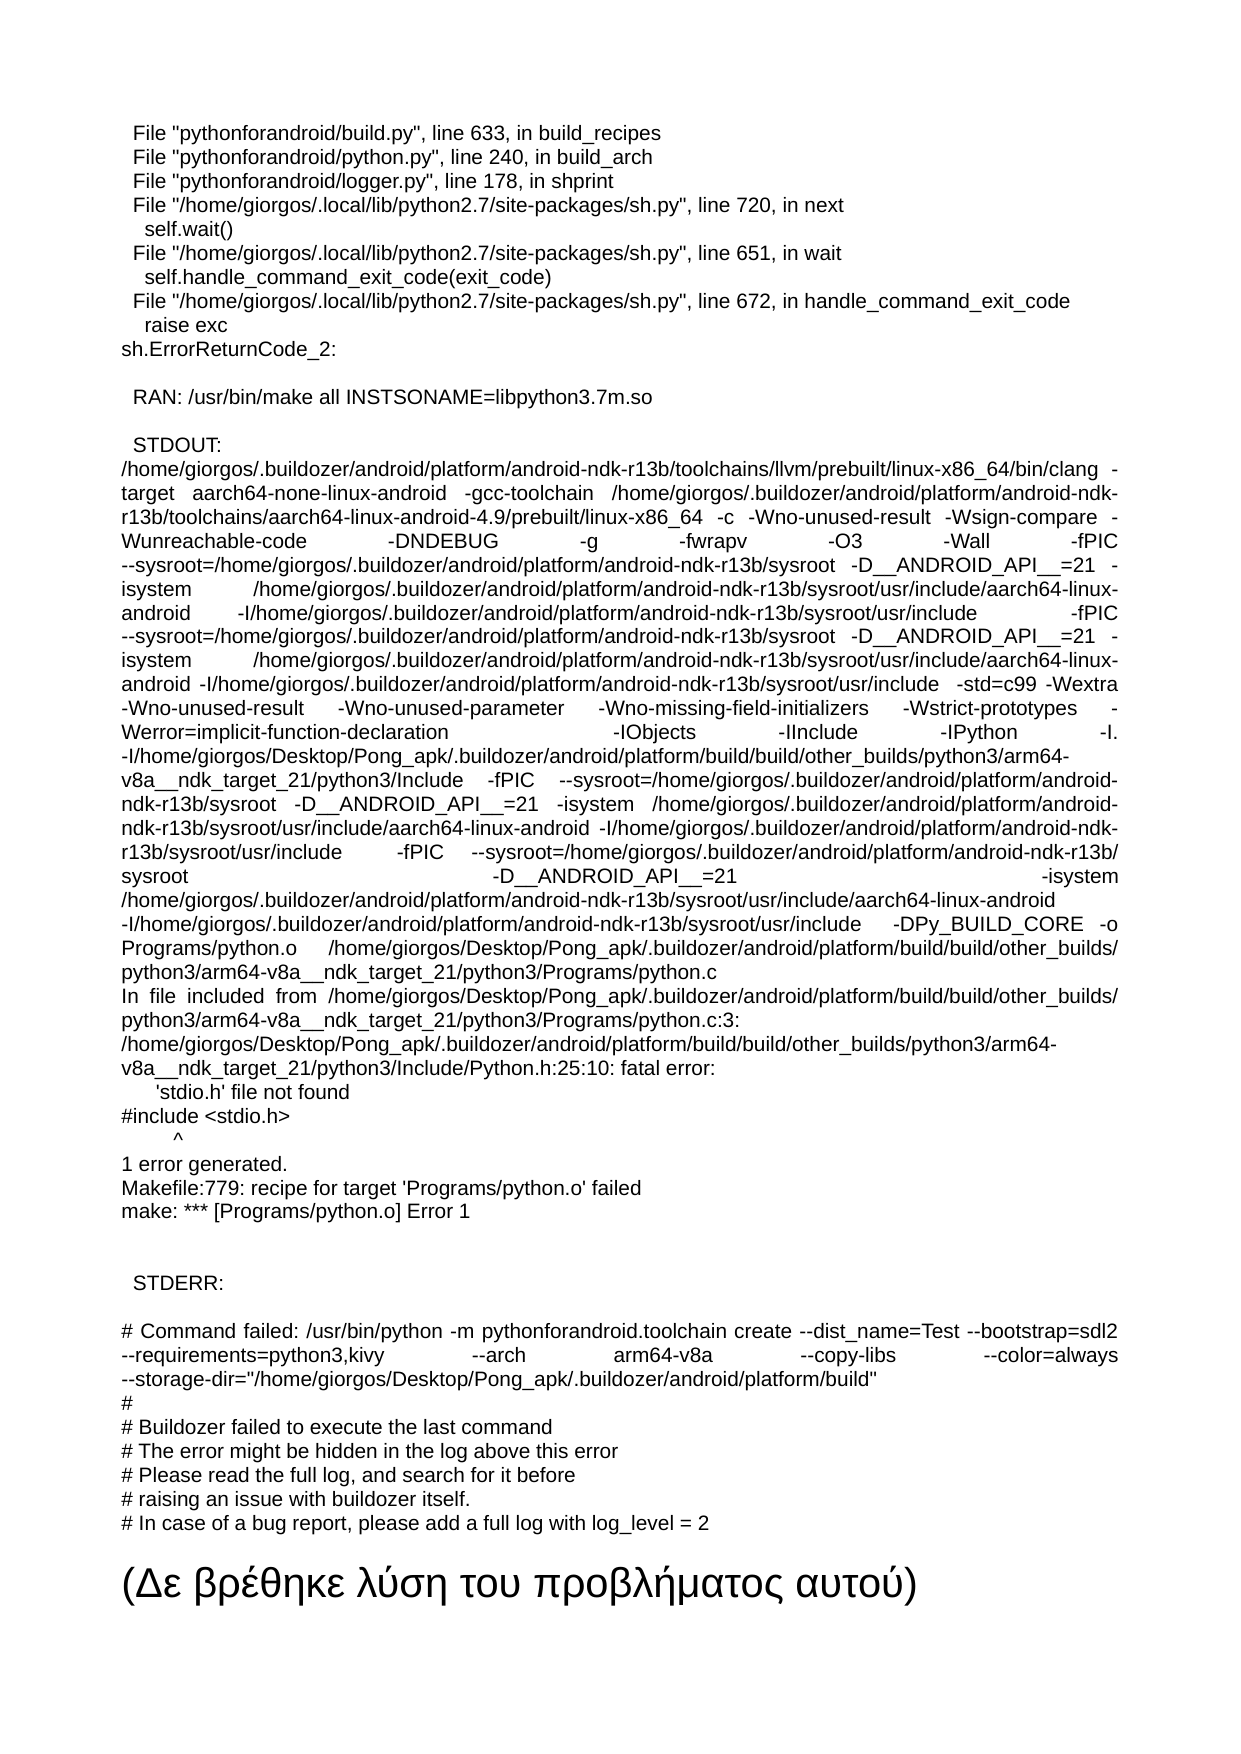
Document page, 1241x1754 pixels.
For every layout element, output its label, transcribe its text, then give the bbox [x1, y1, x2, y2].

text 1 error generated. [118, 1151, 1122, 1175]
text # raising an issue with buildozer itself. [118, 1487, 1122, 1511]
text # Buildozer failed to execute the last command [118, 1415, 1122, 1439]
text Makefile:779: recipe for target 'Programs/python.o' failed [118, 1175, 1122, 1199]
text ^ [118, 1127, 1122, 1151]
text /home/giorgos/.buildozer/android/platform/android-ndk-r13b/toolchains/llvm/prebuilt/linux-x86_64/bin/clang -target aarch64-none-linux-android -gcc-toolchain /home/giorgos/.buildozer/android/platform/android-ndk-r13b/toolchains/aarch64-linux-android-4.9/prebuilt/linux-x86_64 -c -Wno-unused-result -Wsign-compare -Wunreachable-code -DNDEBUG -g -fwrapv -O3 -Wall -fPIC --sysroot=/home/giorgos/.buildozer/android/platform/android-ndk-r13b/sysroot -D__ANDROID_API__=21 -isystem /home/giorgos/.buildozer/android/platform/android-ndk-r13b/sysroot/usr/include/aarch64-linux-android -I/home/giorgos/.buildozer/android/platform/android-ndk-r13b/sysroot/usr/include -fPIC --sysroot=/home/giorgos/.buildozer/android/platform/android-ndk-r13b/sysroot -D__ANDROID_API__=21 -isystem /home/giorgos/.buildozer/android/platform/android-ndk-r13b/sysroot/usr/include/aarch64-linux-android -I/home/giorgos/.buildozer/android/platform/android-ndk-r13b/sysroot/usr/include -std=c99 -Wextra -Wno-unused-result -Wno-unused-parameter -Wno-missing-field-initializers -Wstrict-prototypes -Werror=implicit-function-declaration -IObjects -IInclude -IPython -I. -I/home/giorgos/Desktop/Pong_apk/.buildozer/android/platform/build/build/other_builds/python3/arm64-v8a__ndk_target_21/python3/Include -fPIC --sysroot=/home/giorgos/.buildozer/android/platform/android-ndk-r13b/sysroot -D__ANDROID_API__=21 -isystem /home/giorgos/.buildozer/android/platform/android-ndk-r13b/sysroot/usr/include/aarch64-linux-android -I/home/giorgos/.buildozer/android/platform/android-ndk-r13b/sysroot/usr/include -fPIC --sysroot=/home/giorgos/.buildozer/android/platform/android-ndk-r13b/sysroot -D__ANDROID_API__=21 -isystem /home/giorgos/.buildozer/android/platform/android-ndk-r13b/sysroot/usr/include/aarch64-linux-android -I/home/giorgos/.buildozer/android/platform/android-ndk-r13b/sysroot/usr/include -DPy_BUILD_CORE -o Programs/python.o /home/giorgos/Desktop/Pong_apk/.buildozer/android/platform/build/build/other_builds/python3/arm64-v8a__ndk_target_21/python3/Programs/python.c [118, 457, 1122, 984]
text # In case of a bug report, please add a full log with log_level = 2 [118, 1511, 1122, 1535]
text # The error might be hidden in the log above this error [118, 1439, 1122, 1463]
text self.handle_command_exit_code(exit_code) [118, 265, 1122, 289]
text self.wait() [118, 217, 1122, 241]
text STDOUT: [118, 433, 1122, 457]
text File "/home/giorgos/.local/lib/python2.7/site-packages/sh.py", line 672, in handle_command_exit_code [118, 289, 1122, 313]
text #include <stdio.h> [118, 1103, 1122, 1127]
text RAN: /usr/bin/make all INSTSONAME=libpython3.7m.so [118, 385, 1122, 409]
text File "pythonforandroid/build.py", line 633, in build_recipes [118, 118, 1122, 145]
text File "/home/giorgos/.local/lib/python2.7/site-packages/sh.py", line 720, in next [118, 193, 1122, 217]
text # [118, 1391, 1122, 1415]
text # Please read the full log, and search for it before [118, 1463, 1122, 1487]
text File "pythonforandroid/logger.py", line 178, in shprint [118, 169, 1122, 193]
text (Δε βρέθηκε λύση του προβλήματος αυτού) [118, 1559, 1122, 1609]
text sh.ErrorReturnCode_2: [118, 337, 1122, 361]
text File "/home/giorgos/.local/lib/python2.7/site-packages/sh.py", line 651, in wait [118, 241, 1122, 265]
text File "pythonforandroid/python.py", line 240, in build_arch [118, 145, 1122, 169]
text 'stdio.h' file not found [118, 1079, 1122, 1103]
text raise exc [118, 313, 1122, 337]
text /home/giorgos/Desktop/Pong_apk/.buildozer/android/platform/build/build/other_builds/python3/arm64-v8a__ndk_target_21/python3/Include/Python.h:25:10: fatal error: [118, 1032, 1122, 1079]
text In file included from /home/giorgos/Desktop/Pong_apk/.buildozer/android/platform/build/build/other_builds/python3/arm64-v8a__ndk_target_21/python3/Programs/python.c:3: [118, 984, 1122, 1032]
text STDERR: [118, 1271, 1122, 1295]
text # Command failed: /usr/bin/python -m pythonforandroid.toolchain create --dist_name=Test --bootstrap=sdl2 --requirements=python3,kivy --arch arm64-v8a --copy-libs --color=always --storage-dir="/home/giorgos/Desktop/Pong_apk/.buildozer/android/platform/build" [118, 1319, 1122, 1391]
text make: *** [Programs/python.o] Error 1 [118, 1199, 1122, 1223]
